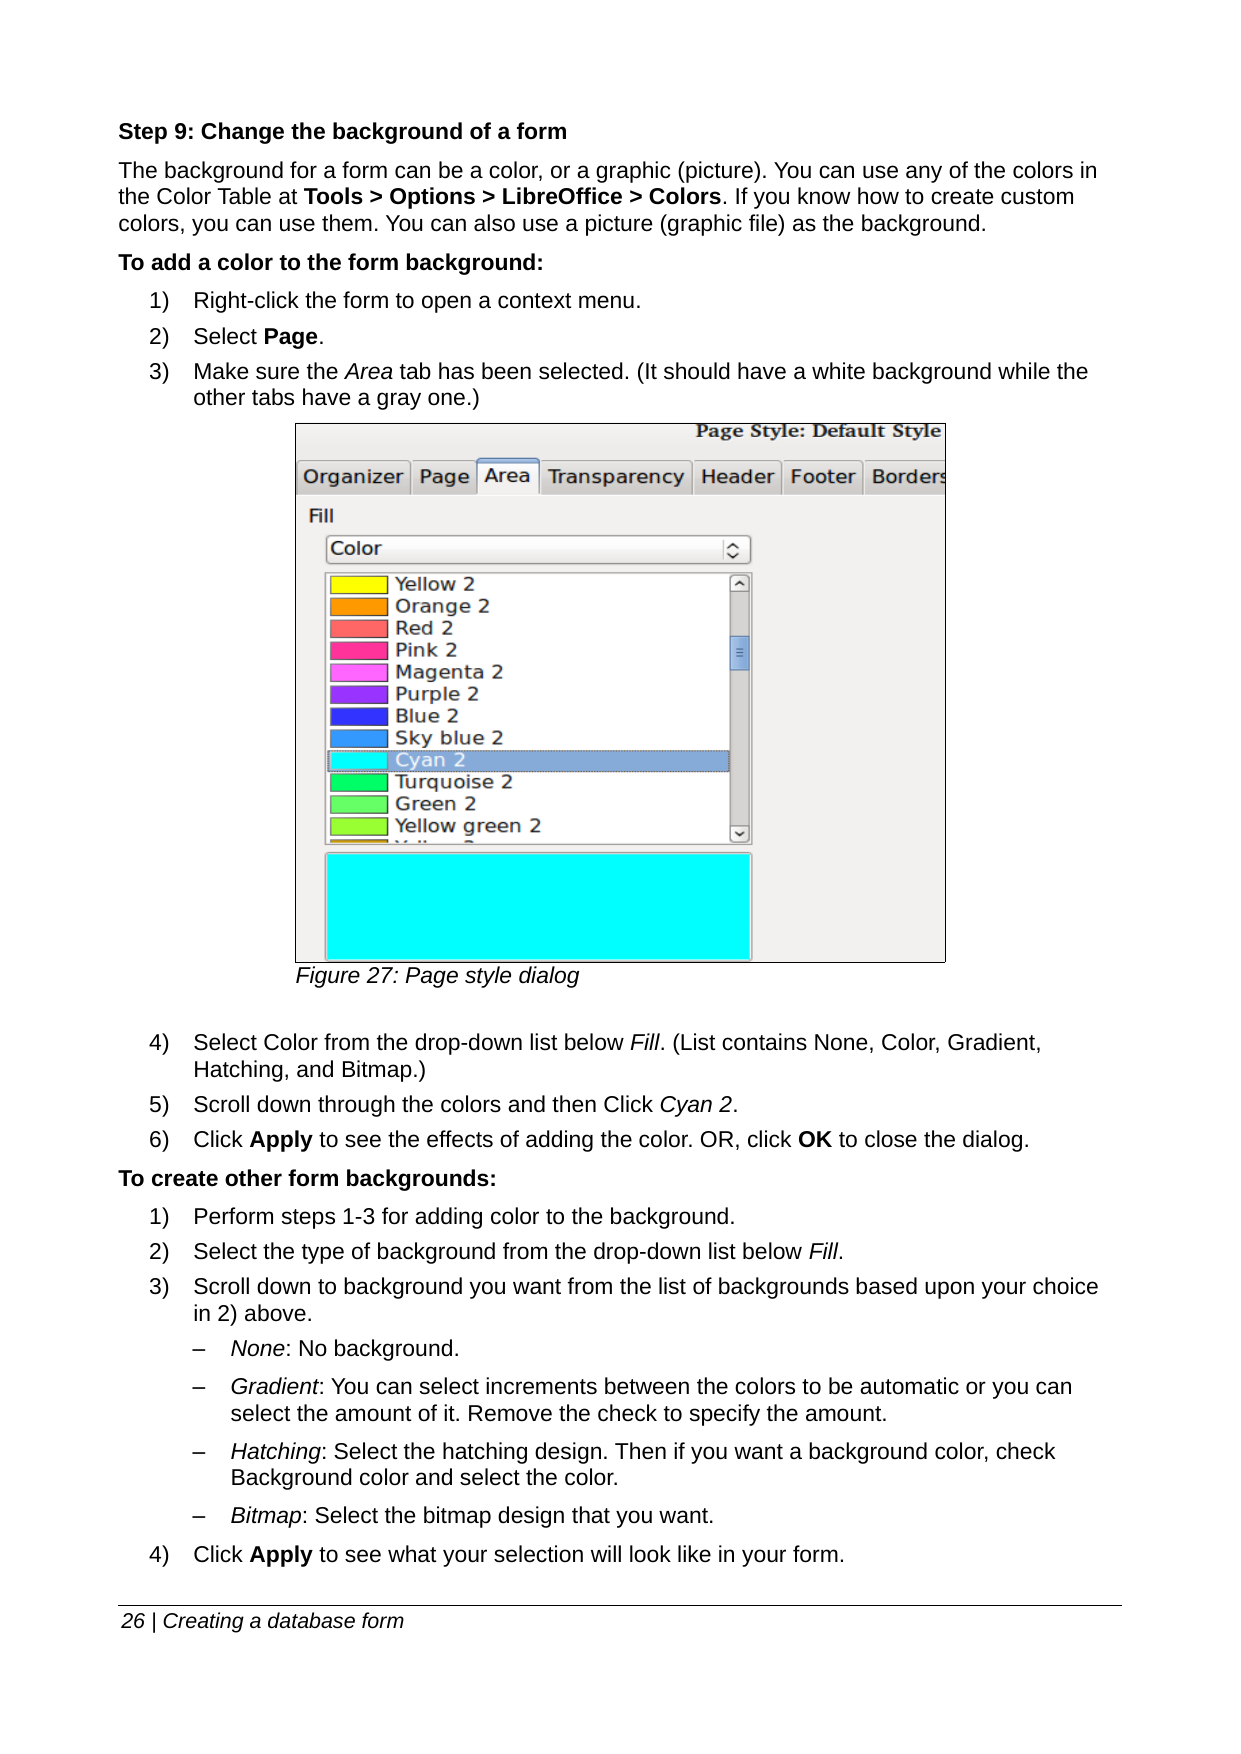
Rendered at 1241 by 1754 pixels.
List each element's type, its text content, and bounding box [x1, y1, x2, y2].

list Click Apply to see what your selection will look like in your form. [169, 1541, 1122, 1567]
picture [296, 424, 945, 962]
list Gradient: You can select increments between the colors to be automatic or you can select the amount of it. Remove the check to specify the amount. [192, 1373, 1122, 1426]
list Make sure the Area tab has been selected. (It should have a white background while the other tabs have a gray one.) [169, 358, 1122, 411]
text The background for a form can be a color, or a graphic (picture). You can use any of the colors in the Color Table at Tools > Options > LibreOffice > Colors. If you know how to create custom colors, you can use them. You can also use a picture (graphic file) as the background. [118, 157, 1122, 236]
list Bitmap: Select the bitmap design that you want. [192, 1502, 1122, 1529]
list Select the type of background from the drop-down list below Fill. [169, 1238, 1122, 1264]
text Step 9: Change the background of a form [118, 118, 1122, 144]
list Perform steps 1-3 for adding color to the background. [169, 1203, 1122, 1229]
list Right-click the form to open a context menu. [169, 287, 1122, 314]
text To add a color to the form background: [118, 248, 1122, 275]
list Click Apply to see the effects of adding the color. OR, click OK to close the dialog. [169, 1126, 1122, 1152]
text Figure 27: Page style dialog [295, 963, 945, 989]
list Scroll down through the colors and then Click Cyan 2. [169, 1091, 1122, 1117]
list Hatching: Select the hatching design. Then if you want a background color, check Background color and select the color. [192, 1438, 1122, 1491]
list Select Color from the drop-down list below Fill. (List contains None, Color, Gradient, Hatching, and Bitmap.) [169, 1029, 1122, 1082]
list Scroll down to background you want from the list of backgrounds based upon your choice in 2) above. [169, 1273, 1122, 1326]
list None: No background. [192, 1335, 1122, 1361]
list Select Page. [169, 323, 1122, 349]
text To create other form backgrounds: [118, 1164, 1122, 1191]
